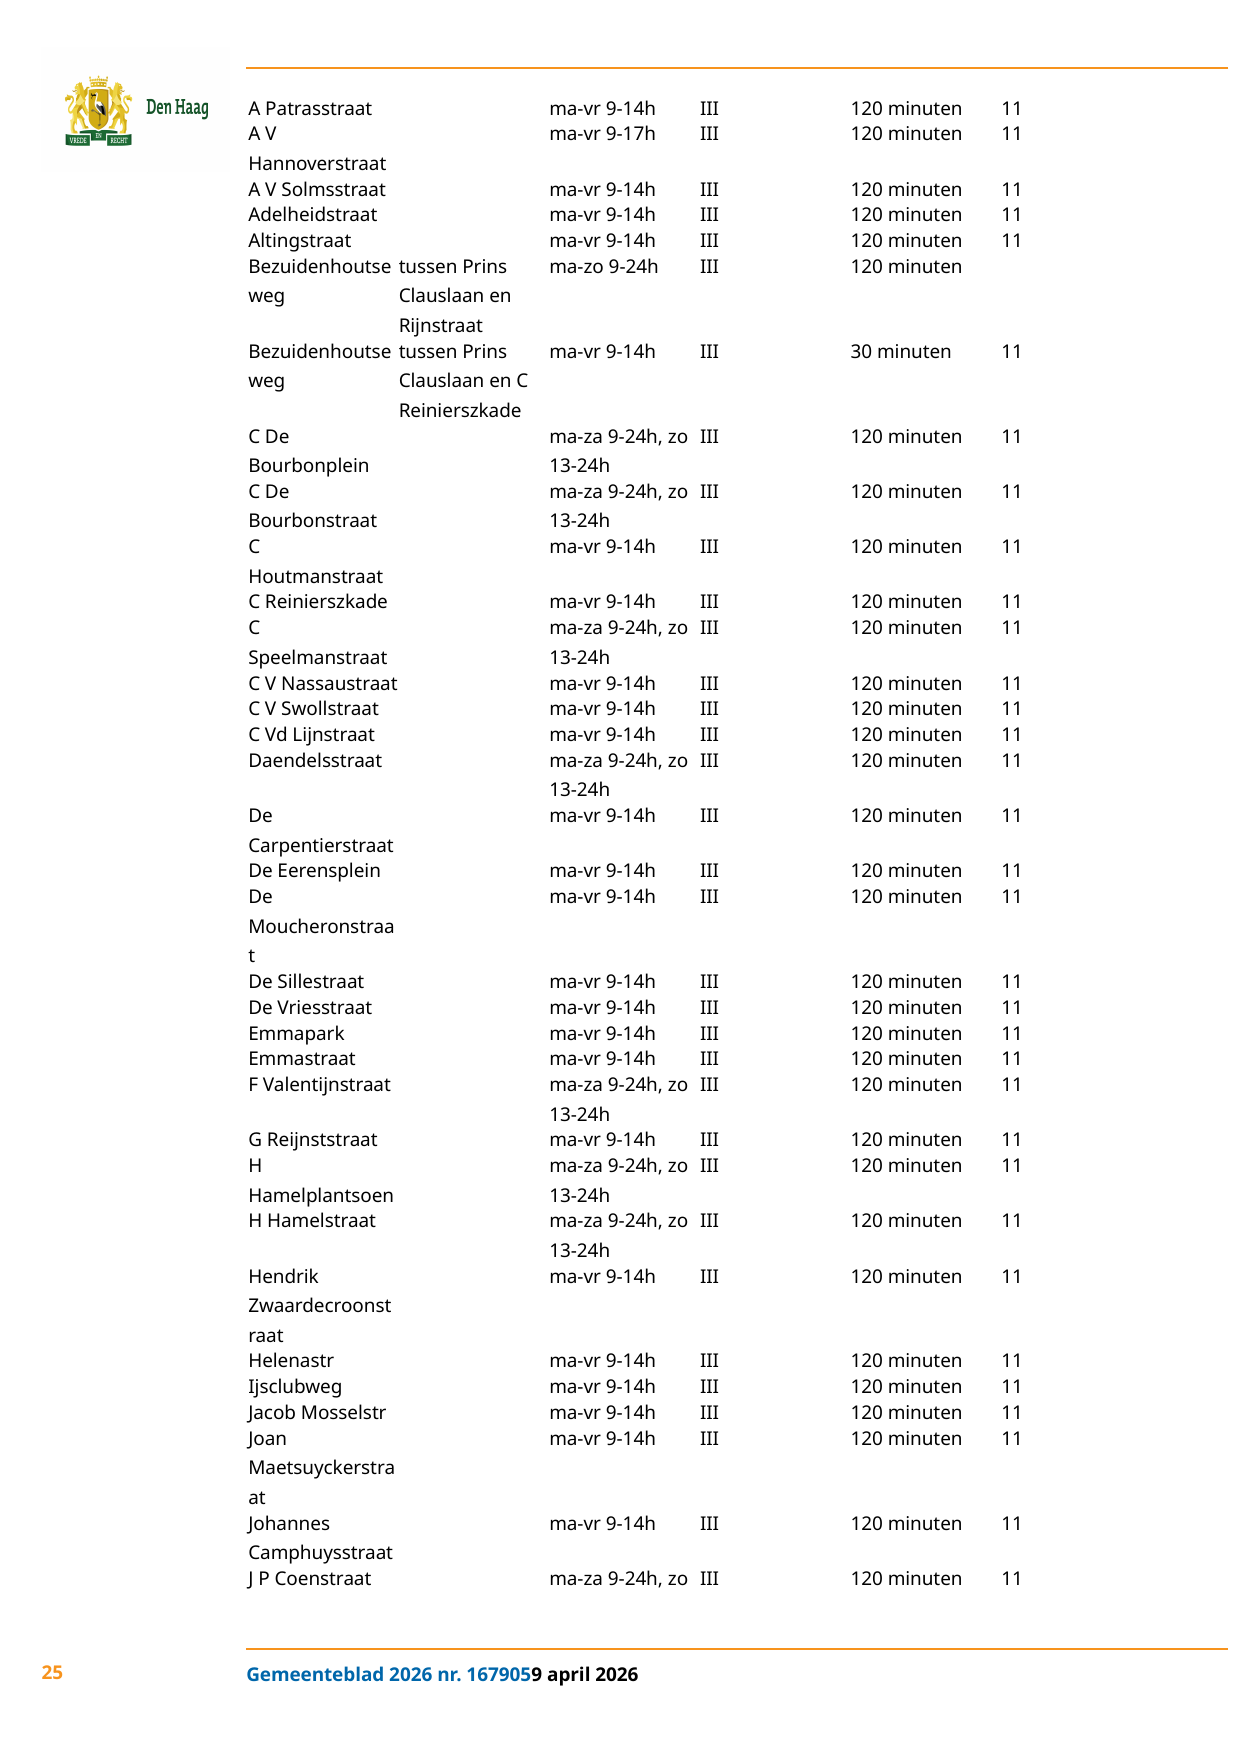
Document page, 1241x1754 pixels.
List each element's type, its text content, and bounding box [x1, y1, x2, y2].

table_cell 120 minuten [850, 95, 1001, 121]
table_cell III [700, 994, 850, 1020]
table_cell III [700, 883, 850, 968]
table_cell De Carpentierstraat [248, 802, 398, 858]
table_cell Bezuidenhoutseweg [248, 253, 398, 338]
table_cell 11 [1001, 423, 1152, 478]
table_cell ma-vr 9-14h [549, 1020, 700, 1045]
table_cell ma-vr 9-14h [549, 227, 700, 253]
table_cell 11 [1001, 121, 1152, 176]
table_cell 120 minuten [850, 1020, 1001, 1045]
table_cell III [700, 534, 850, 589]
table_cell [399, 1374, 549, 1399]
table_cell ma-za 9-24h, zo 13-24h [549, 1152, 700, 1207]
table_cell III [700, 1510, 850, 1565]
table_cell III [700, 95, 850, 121]
table_cell III [700, 1263, 850, 1348]
table_cell 11 [1001, 227, 1152, 253]
table_cell [399, 1263, 549, 1348]
table_cell 11 [1001, 1208, 1152, 1263]
table_cell III [700, 1152, 850, 1207]
table_cell 120 minuten [850, 802, 1001, 858]
table_cell 11 [1001, 202, 1152, 227]
table_cell III [700, 121, 850, 176]
table_cell 120 minuten [850, 1126, 1001, 1152]
table_cell C Houtmanstraat [248, 534, 398, 589]
table_cell 11 [1001, 802, 1152, 858]
table_cell 120 minuten [850, 1510, 1001, 1565]
table_cell III [700, 802, 850, 858]
table_cell 120 minuten [850, 994, 1001, 1020]
table_cell ma-vr 9-14h [549, 802, 700, 858]
table_cell 11 [1001, 1045, 1152, 1071]
table_cell 11 [1001, 1020, 1152, 1045]
table_cell Ijsclubweg [248, 1374, 398, 1399]
table_cell III [700, 338, 850, 423]
table_cell ma-vr 9-14h [549, 883, 700, 968]
table_cell ma-za 9-24h, zo 13-24h [549, 1208, 700, 1263]
table_cell 11 [1001, 1348, 1152, 1373]
table_cell ma-vr 9-14h [549, 968, 700, 994]
table_cell 120 minuten [850, 721, 1001, 747]
table_cell 11 [1001, 615, 1152, 670]
table_cell Adelheidstraat [248, 202, 398, 227]
table_cell 11 [1001, 1263, 1152, 1348]
table_cell Emmapark [248, 1020, 398, 1045]
table_cell 11 [1001, 1071, 1152, 1126]
table_cell ma-vr 9-14h [549, 1399, 700, 1425]
table_cell [399, 1565, 549, 1591]
table_cell C Speelmanstraat [248, 615, 398, 670]
table_cell 120 minuten [850, 747, 1001, 802]
table_cell III [700, 696, 850, 721]
picture [41, 47, 231, 172]
table_cell [399, 1510, 549, 1565]
table_cell 11 [1001, 95, 1152, 121]
table_cell ma-za 9-24h, zo 13-24h [549, 747, 700, 802]
table_cell 11 [1001, 696, 1152, 721]
table_cell [399, 994, 549, 1020]
table_cell III [700, 858, 850, 883]
table_cell ma-vr 9-17h [549, 121, 700, 176]
table_cell 120 minuten [850, 1263, 1001, 1348]
table_cell H Hamelstraat [248, 1208, 398, 1263]
table_cell III [700, 202, 850, 227]
table_cell 120 minuten [850, 1045, 1001, 1071]
table_cell III [700, 1208, 850, 1263]
table_cell III [700, 747, 850, 802]
table_cell 120 minuten [850, 253, 1001, 338]
table_cell ma-vr 9-14h [549, 994, 700, 1020]
table_cell 11 [1001, 1152, 1152, 1207]
table_cell 11 [1001, 994, 1152, 1020]
table_cell A V Hannoverstraat [248, 121, 398, 176]
table_cell ma-vr 9-14h [549, 1348, 700, 1373]
table_cell ma-vr 9-14h [549, 1263, 700, 1348]
table_cell [399, 1045, 549, 1071]
table_cell Joan Maetsuyckerstraat [248, 1425, 398, 1510]
table_cell III [700, 670, 850, 696]
table_cell Daendelsstraat [248, 747, 398, 802]
table_cell 11 [1001, 1565, 1152, 1591]
table_cell 120 minuten [850, 1208, 1001, 1263]
table_cell 120 minuten [850, 1152, 1001, 1207]
table_cell III [700, 1425, 850, 1510]
table_cell 11 [1001, 1126, 1152, 1152]
table_cell F Valentijnstraat [248, 1071, 398, 1126]
table_cell 120 minuten [850, 968, 1001, 994]
table_cell III [700, 615, 850, 670]
table_cell 120 minuten [850, 1425, 1001, 1510]
table_cell III [700, 1020, 850, 1045]
table_cell De Eerensplein [248, 858, 398, 883]
table_cell 11 [1001, 534, 1152, 589]
table_cell 120 minuten [850, 534, 1001, 589]
table_cell ma-vr 9-14h [549, 176, 700, 202]
table_cell [399, 121, 549, 176]
table_cell [399, 1208, 549, 1263]
table_cell [399, 721, 549, 747]
table_cell [399, 227, 549, 253]
table_cell 11 [1001, 589, 1152, 614]
table_cell [399, 1126, 549, 1152]
table_cell Jacob Mosselstr [248, 1399, 398, 1425]
table_cell [1001, 253, 1152, 338]
table_cell [399, 478, 549, 533]
table_cell G Reijnststraat [248, 1126, 398, 1152]
table_cell 120 minuten [850, 696, 1001, 721]
table_cell [399, 534, 549, 589]
table_cell ma-vr 9-14h [549, 1374, 700, 1399]
table_cell 120 minuten [850, 423, 1001, 478]
table_cell ma-za 9-24h, zo 13-24h [549, 423, 700, 478]
table_cell A V Solmsstraat [248, 176, 398, 202]
table_cell [399, 670, 549, 696]
table_cell ma-vr 9-14h [549, 696, 700, 721]
table_cell ma-vr 9-14h [549, 1126, 700, 1152]
table_cell 11 [1001, 968, 1152, 994]
table_cell C V Nassaustraat [248, 670, 398, 696]
table_cell ma-za 9-24h, zo [549, 1565, 700, 1591]
table_cell [399, 883, 549, 968]
table_cell III [700, 1374, 850, 1399]
table_cell 120 minuten [850, 1348, 1001, 1373]
table_cell 11 [1001, 1374, 1152, 1399]
table_cell ma-vr 9-14h [549, 95, 700, 121]
table_cell III [700, 423, 850, 478]
table_cell ma-vr 9-14h [549, 670, 700, 696]
table_cell ma-zo 9-24h [549, 253, 700, 338]
table_cell [399, 589, 549, 614]
table_cell De Moucheronstraat [248, 883, 398, 968]
table_cell Emmastraat [248, 1045, 398, 1071]
table_cell 120 minuten [850, 121, 1001, 176]
table_cell C V Swollstraat [248, 696, 398, 721]
table_cell [399, 176, 549, 202]
table_cell ma-vr 9-14h [549, 1425, 700, 1510]
table_cell 120 minuten [850, 478, 1001, 533]
table_cell 120 minuten [850, 589, 1001, 614]
table_cell 120 minuten [850, 1399, 1001, 1425]
table_cell C De Bourbonplein [248, 423, 398, 478]
table_cell III [700, 721, 850, 747]
table_cell 11 [1001, 747, 1152, 802]
table_cell De Sillestraat [248, 968, 398, 994]
table_cell De Vriesstraat [248, 994, 398, 1020]
table_cell ma-vr 9-14h [549, 721, 700, 747]
table_cell ma-vr 9-14h [549, 589, 700, 614]
table_cell H Hamelplantsoen [248, 1152, 398, 1207]
table_cell [399, 747, 549, 802]
table_cell [399, 968, 549, 994]
table_cell tussen Prins Clauslaan en Rijnstraat [399, 253, 549, 338]
table_cell 120 minuten [850, 176, 1001, 202]
table_cell III [700, 968, 850, 994]
table_cell 120 minuten [850, 883, 1001, 968]
table_cell 120 minuten [850, 1071, 1001, 1126]
table_cell Johannes Camphuysstraat [248, 1510, 398, 1565]
table_cell [399, 423, 549, 478]
table_cell C Vd Lijnstraat [248, 721, 398, 747]
table_cell 120 minuten [850, 858, 1001, 883]
table_cell ma-za 9-24h, zo 13-24h [549, 1071, 700, 1126]
table_cell [399, 202, 549, 227]
table_cell ma-vr 9-14h [549, 858, 700, 883]
table_cell 11 [1001, 883, 1152, 968]
table_cell Helenastr [248, 1348, 398, 1373]
table_cell Hendrik Zwaardecroonstraat [248, 1263, 398, 1348]
table_cell 11 [1001, 1399, 1152, 1425]
table_cell III [700, 1399, 850, 1425]
table_cell 11 [1001, 1425, 1152, 1510]
table_cell tussen Prins Clauslaan en C Reinierszkade [399, 338, 549, 423]
table_cell Bezuidenhoutseweg [248, 338, 398, 423]
table_cell 11 [1001, 858, 1152, 883]
table_cell 11 [1001, 338, 1152, 423]
table_cell III [700, 589, 850, 614]
table_cell III [700, 1126, 850, 1152]
table_cell III [700, 1565, 850, 1591]
table_cell C De Bourbonstraat [248, 478, 398, 533]
table_cell ma-vr 9-14h [549, 534, 700, 589]
table_cell [399, 95, 549, 121]
table_cell III [700, 1071, 850, 1126]
table_cell 120 minuten [850, 615, 1001, 670]
table_cell 120 minuten [850, 670, 1001, 696]
table_cell [399, 1425, 549, 1510]
table_cell Altingstraat [248, 227, 398, 253]
table_cell 11 [1001, 176, 1152, 202]
table_cell III [700, 253, 850, 338]
table_cell III [700, 1348, 850, 1373]
table_cell ma-za 9-24h, zo 13-24h [549, 478, 700, 533]
table_cell 120 minuten [850, 1565, 1001, 1591]
table_cell [399, 696, 549, 721]
table_cell ma-vr 9-14h [549, 202, 700, 227]
table_cell ma-za 9-24h, zo 13-24h [549, 615, 700, 670]
table_cell 11 [1001, 721, 1152, 747]
table_cell J P Coenstraat [248, 1565, 398, 1591]
table_cell ma-vr 9-14h [549, 1510, 700, 1565]
table_cell III [700, 176, 850, 202]
table_cell III [700, 227, 850, 253]
table_cell [399, 615, 549, 670]
table_cell [399, 1071, 549, 1126]
table_cell III [700, 478, 850, 533]
table_cell 11 [1001, 1510, 1152, 1565]
table_cell [399, 858, 549, 883]
table_cell 11 [1001, 670, 1152, 696]
table_cell [399, 1399, 549, 1425]
table_cell 120 minuten [850, 1374, 1001, 1399]
table_cell III [700, 1045, 850, 1071]
table_cell 30 minuten [850, 338, 1001, 423]
table_cell [399, 802, 549, 858]
table_cell 11 [1001, 478, 1152, 533]
table_cell [399, 1348, 549, 1373]
table_cell [399, 1152, 549, 1207]
table_cell C Reinierszkade [248, 589, 398, 614]
table_cell ma-vr 9-14h [549, 1045, 700, 1071]
table_cell 120 minuten [850, 202, 1001, 227]
table_cell A Patrasstraat [248, 95, 398, 121]
table_cell ma-vr 9-14h [549, 338, 700, 423]
table_cell 120 minuten [850, 227, 1001, 253]
table_cell [399, 1020, 549, 1045]
